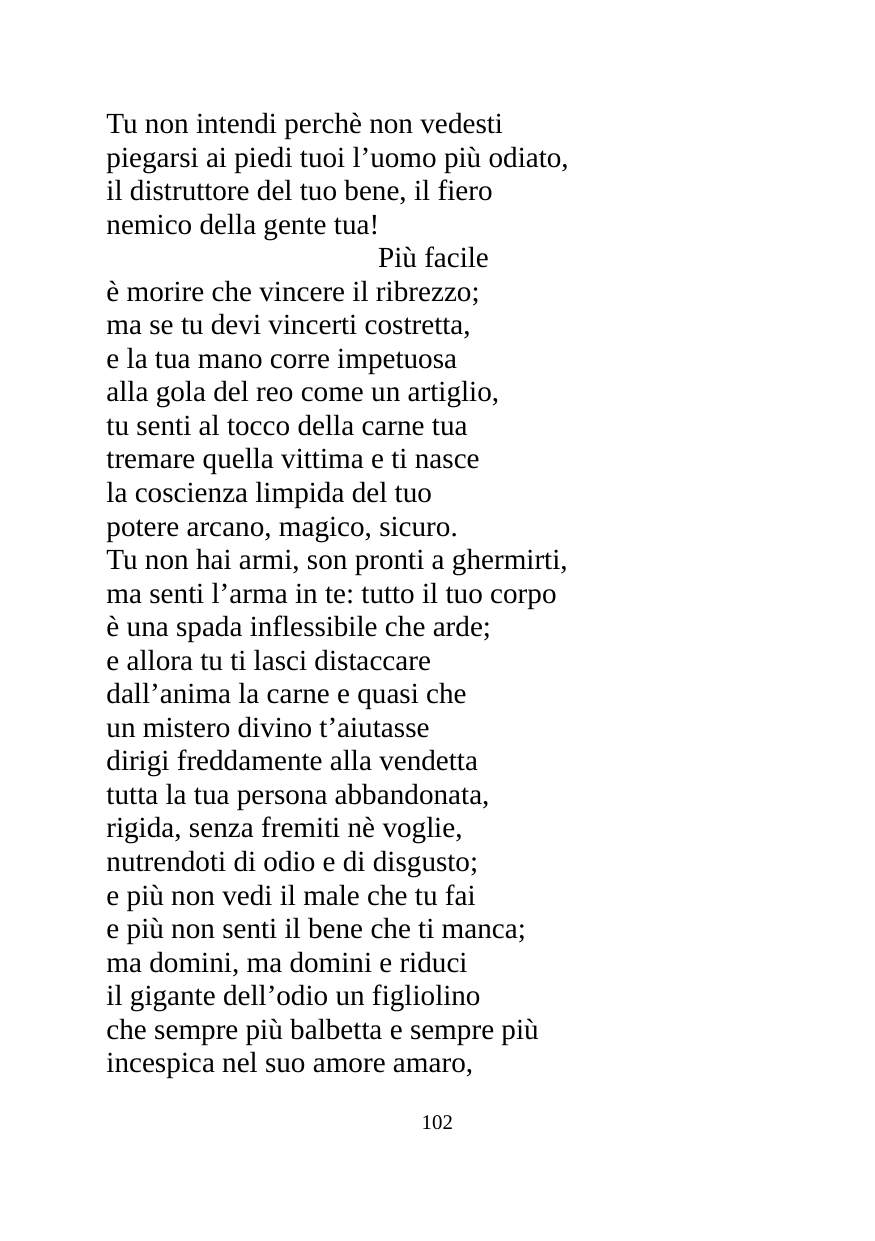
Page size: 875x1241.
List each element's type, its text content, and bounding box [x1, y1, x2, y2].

text Più facile è morire che vincere il ribrezzo; ma se tu devi vincerti costretta, e la tua mano corre impetuosa alla gola del reo come un artiglio, tu senti al tocco della carne tua tremare quella vittima e ti nasce la coscienza limpida del tuo potere arcano, magico, sicuro. Tu non hai armi, son pronti a ghermirti, ma senti l’arma in te: tutto il tuo corpo è una spada inflessibile che arde; e allora tu ti lasci distaccare dall’anima la carne e quasi che un mistero divino t’aiutasse dirigi freddamente alla vendetta tutta la tua persona abbandonata, rigida, senza fremiti nè voglie, nutrendoti di odio e di disgusto; e più non vedi il male che tu fai e più non senti il bene che ti manca; ma domini, ma domini e riduci il gigante dell’odio un figliolino che sempre più balbetta e sempre più incespica nel suo amore amaro, [106, 240, 768, 1079]
text Tu non intendi perchè non vedesti piegarsi ai piedi tuoi l’uomo più odiato, il distruttore del tuo bene, il fiero nemico della gente tua! [106, 106, 768, 240]
